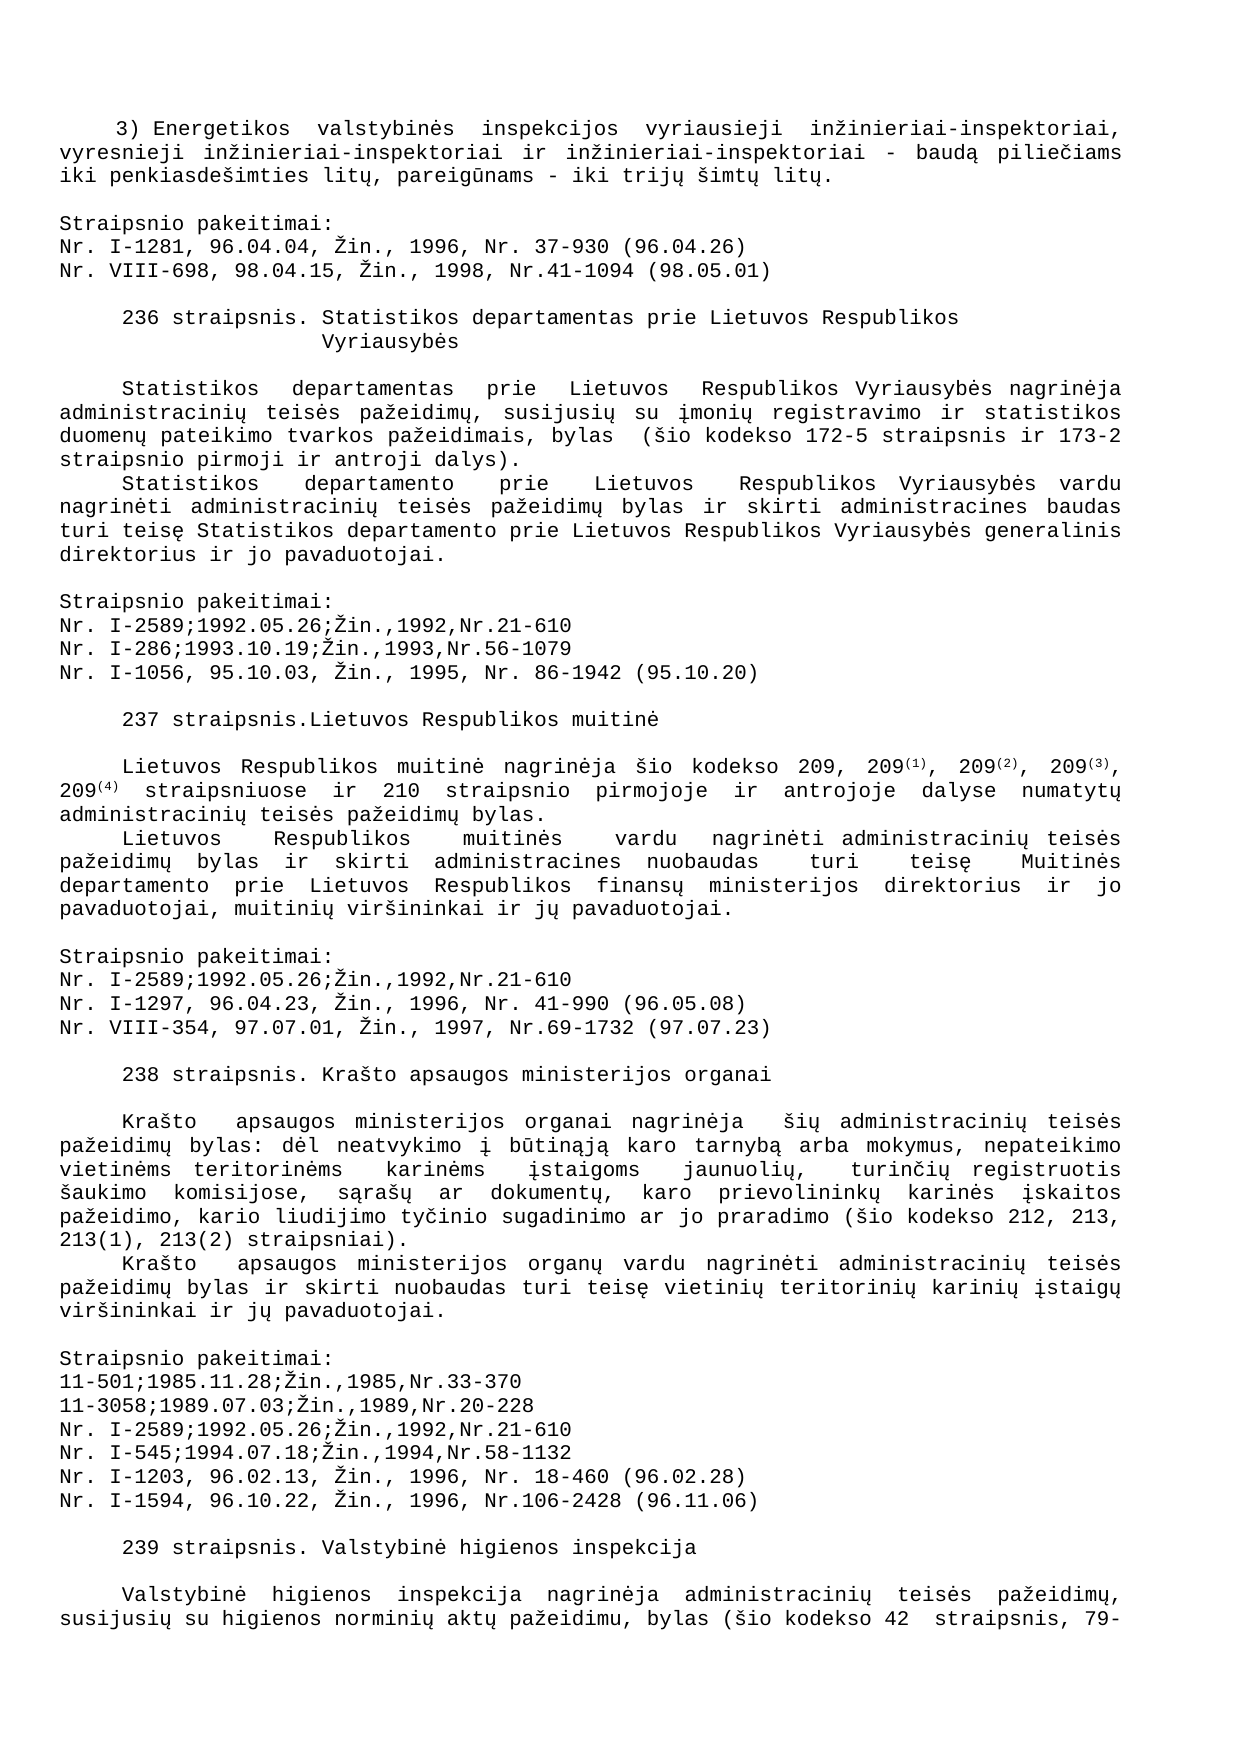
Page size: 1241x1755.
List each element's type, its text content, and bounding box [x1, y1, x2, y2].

text 236 straipsnis. Statistikos departamentas prie Lietuvos Respublikos [59, 307, 1122, 331]
text Lietuvos Respublikos muitinės vardu nagrinėti administracinių teisės pažeidimų bylas ir skirti administracines nuobaudas turi teisę Muitinės departamento prie Lietuvos Respublikos finansų ministerijos direktorius ir jo pavaduotojai, muitinių viršininkai ir jų pavaduotojai. [59, 827, 1122, 922]
text 3) Energetikos valstybinės inspekcijos vyriausieji inžinieriai-inspektoriai, vyresnieji inžinieriai-inspektoriai ir inžinieriai-inspektoriai - baudą piliečiams iki penkiasdešimties litų, pareigūnams - iki trijų šimtų litų. [59, 118, 1122, 189]
text 239 straipsnis. Valstybinė higienos inspekcija [59, 1537, 1122, 1561]
text Valstybinė higienos inspekcija nagrinėja administracinių teisės pažeidimų, susijusių su higienos norminių aktų pažeidimu, bylas (šio kodekso 42 straipsnis, 79- [59, 1584, 1122, 1631]
text Nr. I-1056, 95.10.03, Žin., 1995, Nr. 86-1942 (95.10.20) [59, 662, 1122, 686]
text Straipsnio pakeitimai: [59, 591, 1122, 615]
text Nr. VIII-354, 97.07.01, Žin., 1997, Nr.69-1732 (97.07.23) [59, 1017, 1122, 1040]
text Nr. I-545;1994.07.18;Žin.,1994,Nr.58-1132 [59, 1442, 1122, 1466]
text Krašto apsaugos ministerijos organų vardu nagrinėti administracinių teisės pažeidimų bylas ir skirti nuobaudas turi teisę vietinių teritorinių karinių įstaigų viršininkai ir jų pavaduotojai. [59, 1253, 1122, 1324]
text 238 straipsnis. Krašto apsaugos ministerijos organai [59, 1064, 1122, 1088]
text Nr. I-286;1993.10.19;Žin.,1993,Nr.56-1079 [59, 638, 1122, 662]
text 11-501;1985.11.28;Žin.,1985,Nr.33-370 [59, 1371, 1122, 1395]
text Lietuvos Respublikos muitinė nagrinėja šio kodekso 209, 209(1), 209(2), 209(3), 209(4) straipsniuose ir 210 straipsnio pirmojoje ir antrojoje dalyse numatytų administracinių teisės pažeidimų bylas. [59, 757, 1122, 827]
text Nr. I-1297, 96.04.23, Žin., 1996, Nr. 41-990 (96.05.08) [59, 993, 1122, 1017]
text Nr. I-2589;1992.05.26;Žin.,1992,Nr.21-610 [59, 1419, 1122, 1442]
text 237 straipsnis.Lietuvos Respublikos muitinė [59, 709, 1122, 733]
text Straipsnio pakeitimai: [59, 1348, 1122, 1371]
text Nr. I-2589;1992.05.26;Žin.,1992,Nr.21-610 [59, 615, 1122, 638]
text Nr. VIII-698, 98.04.15, Žin., 1998, Nr.41-1094 (98.05.01) [59, 260, 1122, 284]
text Statistikos departamento prie Lietuvos Respublikos Vyriausybės vardu nagrinėti administracinių teisės pažeidimų bylas ir skirti administracines baudas turi teisę Statistikos departamento prie Lietuvos Respublikos Vyriausybės generalinis direktorius ir jo pavaduotojai. [59, 473, 1122, 567]
text Krašto apsaugos ministerijos organai nagrinėja šių administracinių teisės pažeidimų bylas: dėl neatvykimo į būtinąją karo tarnybą arba mokymus, nepateikimo vietinėms teritorinėms karinėms įstaigoms jaunuolių, turinčių registruotis šaukimo komisijose, sąrašų ar dokumentų, karo prievolininkų karinės įskaitos pažeidimo, kario liudijimo tyčinio sugadinimo ar jo praradimo (šio kodekso 212, 213, 213(1), 213(2) straipsniai). [59, 1111, 1122, 1253]
text Nr. I-1594, 96.10.22, Žin., 1996, Nr.106-2428 (96.11.06) [59, 1489, 1122, 1513]
text Vyriausybės [59, 331, 1122, 354]
text 11-3058;1989.07.03;Žin.,1989,Nr.20-228 [59, 1395, 1122, 1419]
text Straipsnio pakeitimai: [59, 213, 1122, 236]
text Nr. I-2589;1992.05.26;Žin.,1992,Nr.21-610 [59, 969, 1122, 993]
text Nr. I-1203, 96.02.13, Žin., 1996, Nr. 18-460 (96.02.28) [59, 1466, 1122, 1489]
text Straipsnio pakeitimai: [59, 946, 1122, 969]
text Nr. I-1281, 96.04.04, Žin., 1996, Nr. 37-930 (96.04.26) [59, 236, 1122, 260]
text Statistikos departamentas prie Lietuvos Respublikos Vyriausybės nagrinėja administracinių teisės pažeidimų, susijusių su įmonių registravimo ir statistikos duomenų pateikimo tvarkos pažeidimais, bylas (šio kodekso 172-5 straipsnis ir 173-2 straipsnio pirmoji ir antroji dalys). [59, 378, 1122, 473]
